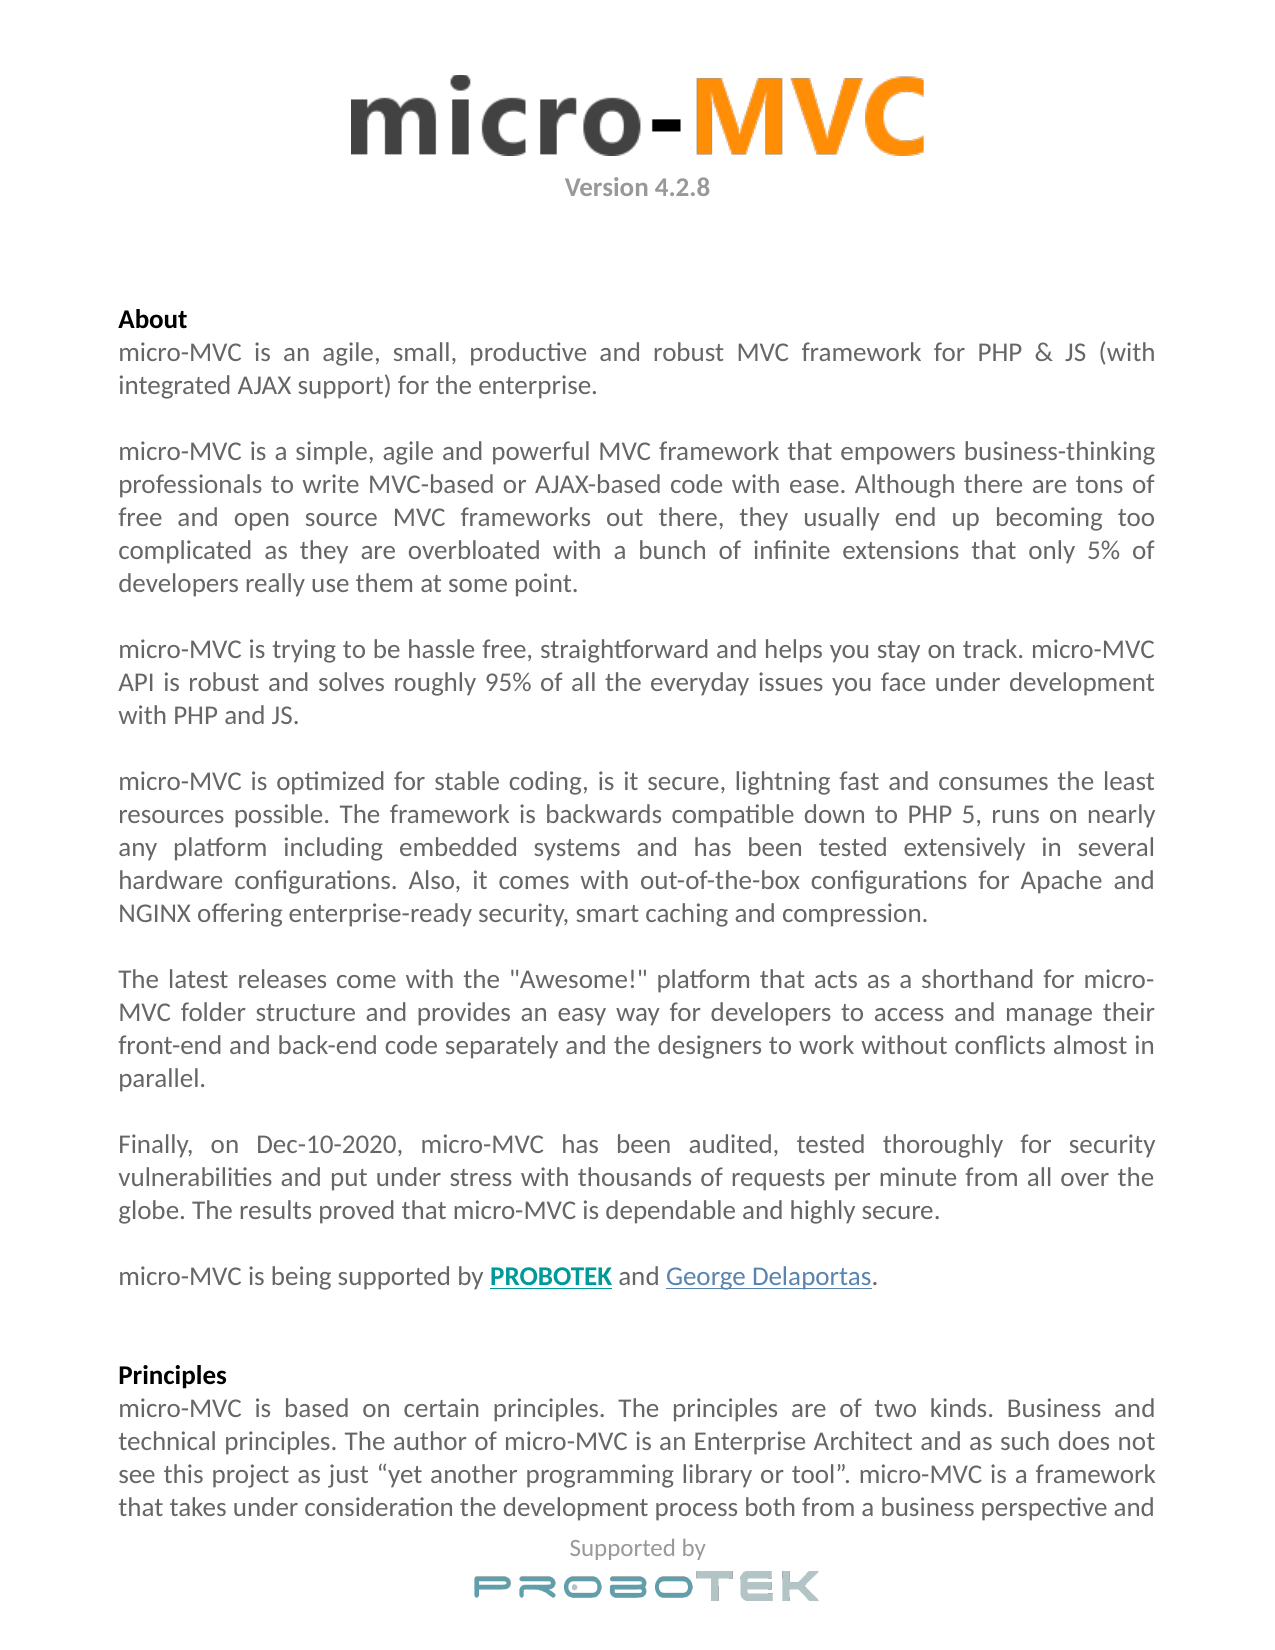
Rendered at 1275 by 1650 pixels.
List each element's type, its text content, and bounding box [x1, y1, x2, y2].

text micro-MVC is optimized for stable coding, is it secure, lightning fast and consumes the least resources possible. The framework is backwards compatible down to PHP 5, runs on nearly any platform including embedded systems and has been tested extensively in several hardware configurations. Also, it comes with out-of-the-box configurations for Apache and NGINX offering enterprise-ready security, smart caching and compression. [118, 764, 1157, 929]
text The latest releases come with the "Awesome!" platform that acts as a shorthand for micro-MVC folder structure and provides an easy way for developers to access and manage their front-end and back-end code separately and the designers to work without conflicts almost in parallel. [118, 962, 1157, 1094]
text About [118, 302, 1157, 335]
text micro-MVC is being supported by PROBOTEK and George Delaportas. [118, 1259, 1157, 1292]
text Principles [118, 1358, 1157, 1392]
text micro-MVC is a simple, agile and powerful MVC framework that empowers business-thinking professionals to write MVC-based or AJAX-based code with ease. Although there are tons of free and open source MVC frameworks out there, they usually end up becoming too complicated as they are overbloated with a bunch of infinite extensions that only 5% of developers really use them at some point. [118, 434, 1157, 599]
text micro-MVC is trying to be hassle free, straightforward and helps you stay on track. micro-MVC API is robust and solves roughly 95% of all the everyday issues you face under development with PHP and JS. [118, 632, 1157, 731]
text micro-MVC is an agile, small, productive and robust MVC framework for PHP & JS (with integrated AJAX support) for the enterprise. [118, 335, 1157, 401]
text Finally, on Dec-10-2020, micro-MVC has been audited, tested thoroughly for security vulnerabilities and put under stress with thousands of requests per minute from all over the globe. The results proved that micro-MVC is dependable and highly secure. [118, 1127, 1157, 1226]
text Version 4.2.8 [118, 170, 1157, 203]
text micro-MVC is based on certain principles. The principles are of two kinds. Business and technical principles. The author of micro-MVC is an Enterprise Architect and as such does not see this project as just “yet another programming library or tool”. micro-MVC is a framework that takes under consideration the development process both from a business perspective and [118, 1392, 1157, 1524]
